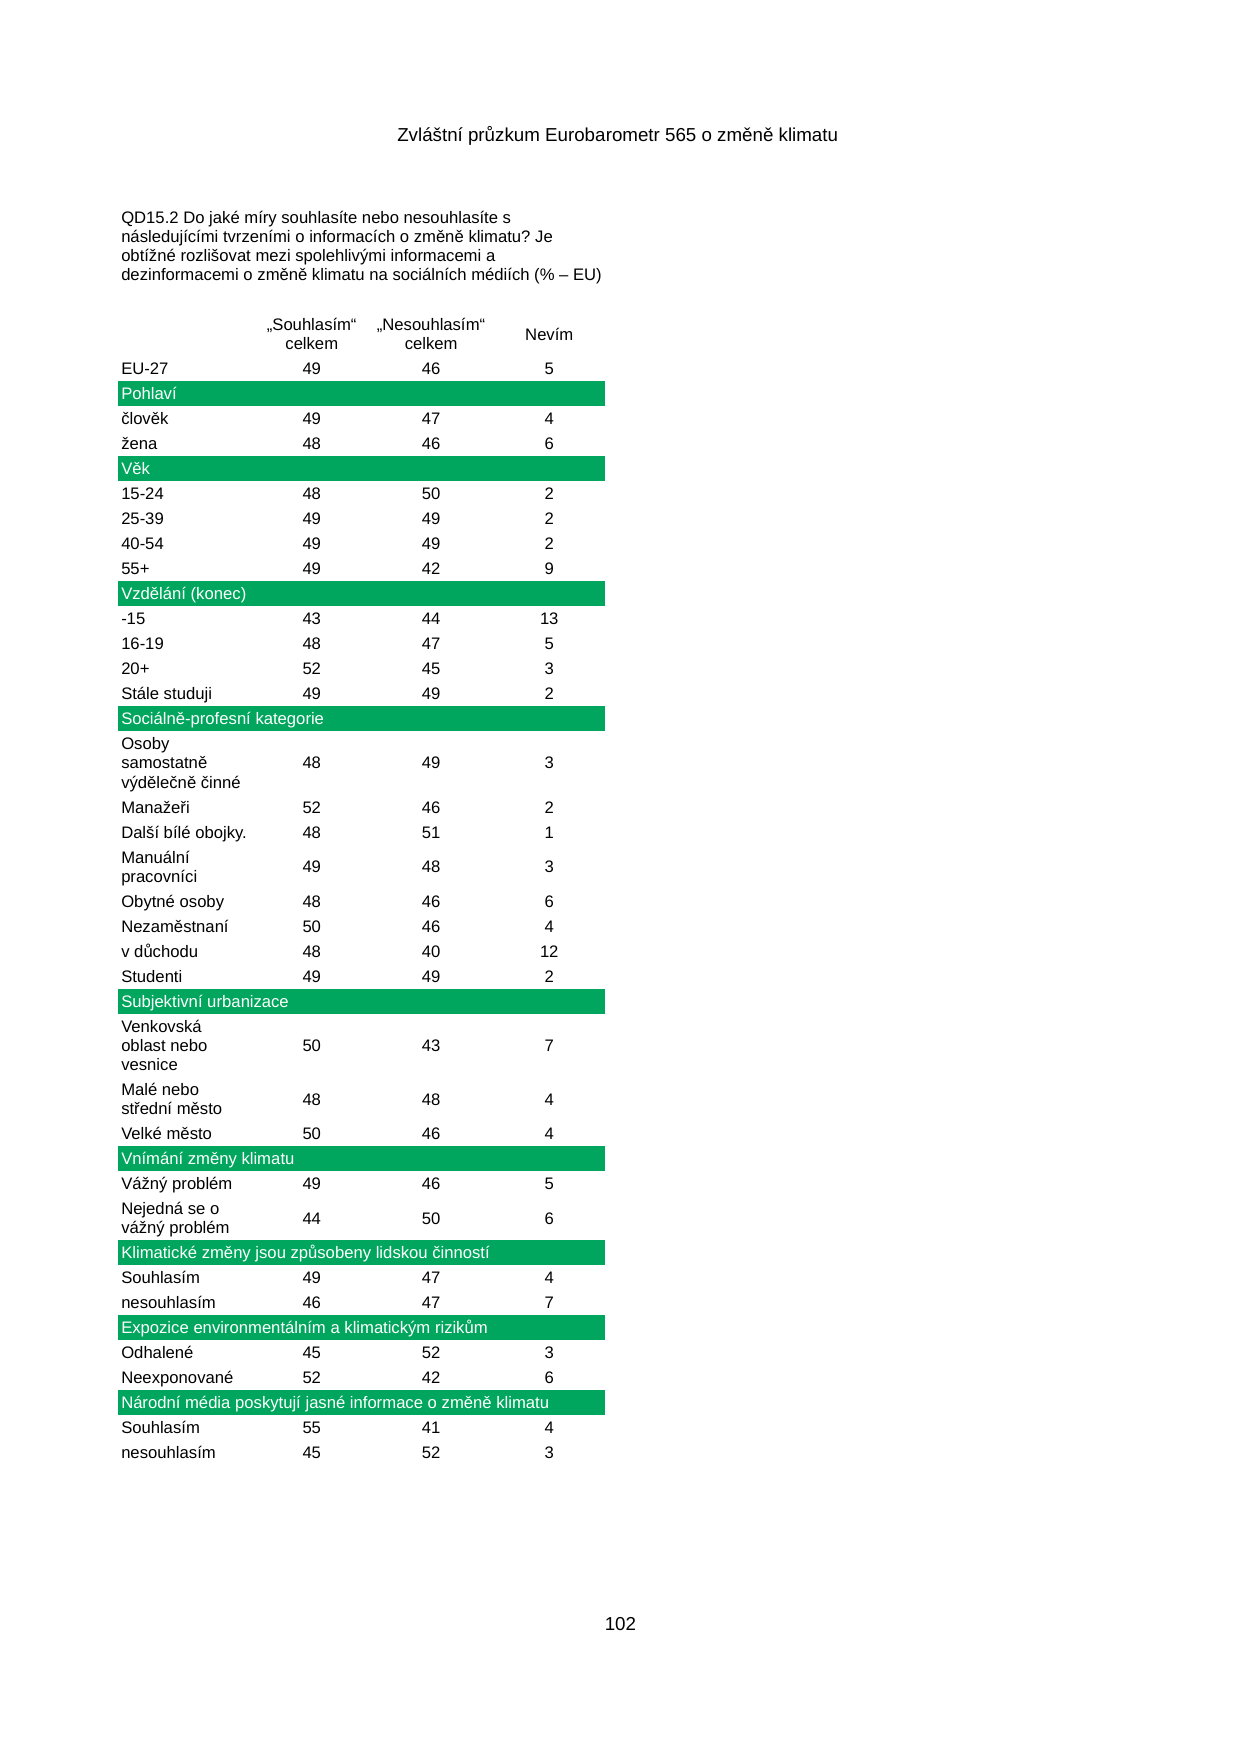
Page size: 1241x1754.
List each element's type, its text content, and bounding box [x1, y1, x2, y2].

table_cell 6 [493, 1365, 605, 1390]
table_cell Velké město [118, 1121, 254, 1146]
table_cell 48 [254, 939, 369, 964]
table_cell 15-24 [118, 481, 254, 506]
table_cell 50 [254, 914, 369, 939]
table_cell 7 [493, 1290, 605, 1315]
table_cell 3 [493, 656, 605, 681]
table_cell Souhlasím [118, 1265, 254, 1290]
table_cell Věk [118, 456, 605, 481]
table_cell Neexponované [118, 1365, 254, 1390]
table_cell [254, 287, 369, 312]
table_cell 47 [369, 631, 492, 656]
table_cell 5 [493, 1171, 605, 1196]
table_cell 2 [493, 681, 605, 706]
table_cell Klimatické změny jsou způsobeny lidskou činností [118, 1240, 605, 1265]
table_cell Obytné osoby [118, 889, 254, 914]
table_cell 46 [254, 1290, 369, 1315]
table_cell 50 [369, 1196, 492, 1240]
table_cell 48 [254, 820, 369, 844]
table_cell [118, 287, 254, 312]
table_cell 52 [254, 795, 369, 819]
table_cell Další bílé obojky. [118, 820, 254, 844]
table_cell Nevím [493, 312, 605, 356]
table_cell 6 [493, 431, 605, 456]
table_cell Odhalené [118, 1340, 254, 1365]
table_cell 50 [254, 1121, 369, 1146]
table_cell 48 [369, 1077, 492, 1121]
table_cell 50 [254, 1014, 369, 1077]
table_cell 49 [254, 531, 369, 556]
table_cell Vnímání změny klimatu [118, 1146, 605, 1171]
table_cell 48 [254, 731, 369, 794]
table_cell 48 [254, 481, 369, 506]
table_cell 55+ [118, 556, 254, 581]
table_cell 3 [493, 1440, 605, 1465]
table_cell Národní média poskytují jasné informace o změně klimatu [118, 1390, 605, 1415]
table_cell 49 [254, 681, 369, 706]
table_cell v důchodu [118, 939, 254, 964]
table_cell 46 [369, 356, 492, 381]
table_cell 52 [369, 1340, 492, 1365]
table_cell 2 [493, 964, 605, 989]
table_cell Manažeři [118, 795, 254, 819]
table_cell Nejedná se o vážný problém [118, 1196, 254, 1240]
table_cell 43 [369, 1014, 492, 1077]
table_cell 48 [254, 889, 369, 914]
table_cell 5 [493, 356, 605, 381]
table_cell Studenti [118, 964, 254, 989]
table_cell 46 [369, 795, 492, 819]
table_cell 12 [493, 939, 605, 964]
table_cell Subjektivní urbanizace [118, 989, 605, 1014]
table_cell Vážný problém [118, 1171, 254, 1196]
table_cell 52 [254, 1365, 369, 1390]
table_cell 25-39 [118, 506, 254, 531]
table_cell 48 [254, 431, 369, 456]
table_cell Stále studuji [118, 681, 254, 706]
table_cell 55 [254, 1415, 369, 1440]
table_cell 44 [254, 1196, 369, 1240]
table_cell 9 [493, 556, 605, 581]
table_cell 43 [254, 606, 369, 631]
table_cell EU-27 [118, 356, 254, 381]
table_cell 3 [493, 731, 605, 794]
table_cell 4 [493, 1121, 605, 1146]
table_cell 46 [369, 889, 492, 914]
table_cell 49 [254, 1171, 369, 1196]
table_cell Souhlasím [118, 1415, 254, 1440]
table_cell 45 [369, 656, 492, 681]
table_cell 46 [369, 1121, 492, 1146]
table_cell Osoby samostatně výdělečně činné [118, 731, 254, 794]
table_cell Sociálně-profesní kategorie [118, 706, 605, 731]
table_cell 45 [254, 1340, 369, 1365]
table_cell nesouhlasím [118, 1290, 254, 1315]
table_cell 4 [493, 1265, 605, 1290]
table_cell 42 [369, 556, 492, 581]
table_cell 51 [369, 820, 492, 844]
table_cell 44 [369, 606, 492, 631]
table_cell 4 [493, 1077, 605, 1121]
table_cell 49 [254, 556, 369, 581]
table_cell 4 [493, 406, 605, 431]
table_cell 48 [254, 1077, 369, 1121]
table_cell 42 [369, 1365, 492, 1390]
table_cell 2 [493, 506, 605, 531]
table_cell „Souhlasím“ celkem [254, 312, 369, 356]
table_cell 49 [369, 531, 492, 556]
table_cell -15 [118, 606, 254, 631]
table_cell [493, 287, 605, 312]
table_cell 49 [369, 964, 492, 989]
table_cell 46 [369, 1171, 492, 1196]
table_cell 2 [493, 481, 605, 506]
table_cell [369, 287, 492, 312]
table_cell 49 [369, 506, 492, 531]
table_cell 6 [493, 889, 605, 914]
table_cell 49 [369, 681, 492, 706]
table_cell 40 [369, 939, 492, 964]
table_cell 13 [493, 606, 605, 631]
table_cell Manuální pracovníci [118, 845, 254, 889]
table_cell „Nesouhlasím“ celkem [369, 312, 492, 356]
table_cell 5 [493, 631, 605, 656]
table_cell 41 [369, 1415, 492, 1440]
table_cell 47 [369, 406, 492, 431]
table_header QD15.2 Do jaké míry souhlasíte nebo nesouhlasíte s následujícími tvrzeními o informacích o změně klimatu? Je obtížné rozlišovat mezi spolehlivými informacemi a dezinformacemi o změně klimatu na sociálních médiích (% – EU) [118, 205, 605, 287]
table_cell 6 [493, 1196, 605, 1240]
table_cell [118, 312, 254, 356]
table_cell 2 [493, 795, 605, 819]
table_cell žena [118, 431, 254, 456]
table_cell Nezaměstnaní [118, 914, 254, 939]
table_cell 4 [493, 914, 605, 939]
table_cell 45 [254, 1440, 369, 1465]
table_cell 16-19 [118, 631, 254, 656]
table_cell 48 [369, 845, 492, 889]
table_cell 49 [254, 845, 369, 889]
table_cell člověk [118, 406, 254, 431]
table_cell 52 [254, 656, 369, 681]
table_cell Vzdělání (konec) [118, 581, 605, 606]
table_cell 49 [254, 1265, 369, 1290]
table_cell 2 [493, 531, 605, 556]
table_cell 40-54 [118, 531, 254, 556]
table_cell 47 [369, 1265, 492, 1290]
table_cell Expozice environmentálním a klimatickým rizikům [118, 1315, 605, 1340]
table_cell 3 [493, 845, 605, 889]
table_cell 49 [369, 731, 492, 794]
table_cell 7 [493, 1014, 605, 1077]
table_cell 20+ [118, 656, 254, 681]
table_cell Pohlaví [118, 381, 605, 406]
table_cell 49 [254, 964, 369, 989]
table_cell 49 [254, 356, 369, 381]
table_cell 46 [369, 431, 492, 456]
table_cell 50 [369, 481, 492, 506]
table_cell 52 [369, 1440, 492, 1465]
table_cell 49 [254, 406, 369, 431]
table_cell Malé nebo střední město [118, 1077, 254, 1121]
table_cell nesouhlasím [118, 1440, 254, 1465]
table_cell 3 [493, 1340, 605, 1365]
table_cell 48 [254, 631, 369, 656]
table_cell 49 [254, 506, 369, 531]
table_cell 1 [493, 820, 605, 844]
table_cell 47 [369, 1290, 492, 1315]
table_cell 4 [493, 1415, 605, 1440]
table_cell 46 [369, 914, 492, 939]
table_cell Venkovská oblast nebo vesnice [118, 1014, 254, 1077]
